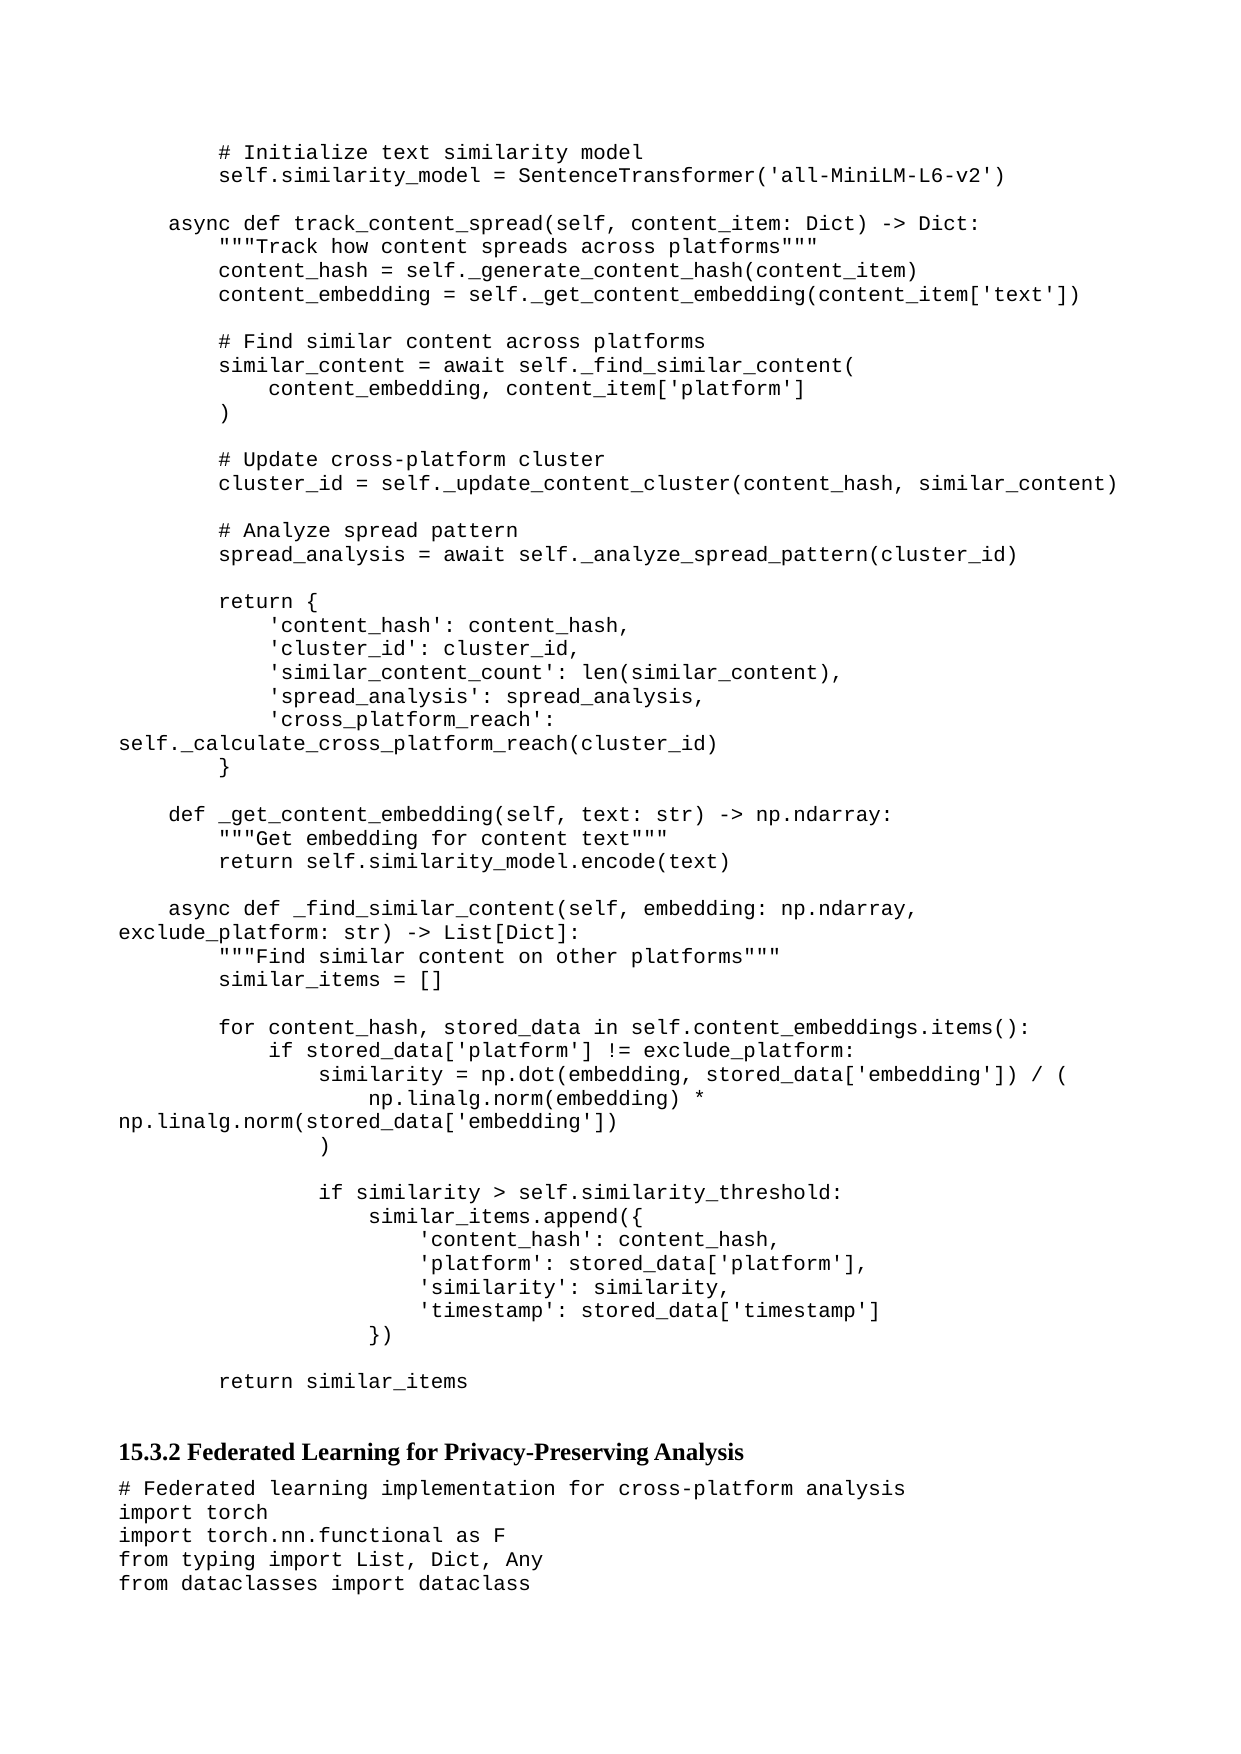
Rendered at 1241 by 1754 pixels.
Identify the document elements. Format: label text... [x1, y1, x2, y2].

text """Find similar content on other platforms""" [118, 946, 1122, 969]
text 'content_hash': content_hash, [118, 615, 1122, 638]
text content_embedding, content_item['platform'] [118, 378, 1122, 402]
text 'cluster_id': cluster_id, [118, 638, 1122, 662]
text if stored_data['platform'] != exclude_platform: [118, 1040, 1122, 1064]
text async def track_content_spread(self, content_item: Dict) -> Dict: [118, 213, 1122, 236]
text # Find similar content across platforms [118, 331, 1122, 354]
text # Federated learning implementation for cross-platform analysis [118, 1478, 1122, 1502]
text return self.similarity_model.encode(text) [118, 851, 1122, 875]
text 'timestamp': stored_data['timestamp'] [118, 1300, 1122, 1324]
text 'cross_platform_reach': self._calculate_cross_platform_reach(cluster_id) [118, 709, 1122, 757]
text # Initialize text similarity model [118, 142, 1122, 165]
text def _get_content_embedding(self, text: str) -> np.ndarray: [118, 804, 1122, 827]
text ) [118, 402, 1122, 426]
text return { [118, 591, 1122, 615]
text if similarity > self.similarity_threshold: [118, 1182, 1122, 1206]
text self.similarity_model = SentenceTransformer('all-MiniLM-L6-v2') [118, 165, 1122, 189]
text # Analyze spread pattern [118, 520, 1122, 544]
text ) [118, 1135, 1122, 1158]
text for content_hash, stored_data in self.content_embeddings.items(): [118, 1017, 1122, 1040]
text similar_items = [] [118, 969, 1122, 993]
text import torch [118, 1502, 1122, 1526]
text content_embedding = self._get_content_embedding(content_item['text']) [118, 284, 1122, 307]
text np.linalg.norm(embedding) * np.linalg.norm(stored_data['embedding']) [118, 1088, 1122, 1135]
text content_hash = self._generate_content_hash(content_item) [118, 260, 1122, 284]
text similar_content = await self._find_similar_content( [118, 354, 1122, 378]
text async def _find_similar_content(self, embedding: np.ndarray, exclude_platform: str) -> List[Dict]: [118, 898, 1122, 946]
text cluster_id = self._update_content_cluster(content_hash, similar_content) [118, 473, 1122, 496]
text 'spread_analysis': spread_analysis, [118, 686, 1122, 709]
text spread_analysis = await self._analyze_spread_pattern(cluster_id) [118, 544, 1122, 567]
text 'platform': stored_data['platform'], [118, 1253, 1122, 1277]
text 'similarity': similarity, [118, 1277, 1122, 1300]
text similarity = np.dot(embedding, stored_data['embedding']) / ( [118, 1064, 1122, 1088]
text import torch.nn.functional as F [118, 1526, 1122, 1549]
text similar_items.append({ [118, 1206, 1122, 1229]
subtitle 15.3.2 Federated Learning for Privacy-Preserving Analysis [118, 1437, 1122, 1466]
text return similar_items [118, 1371, 1122, 1395]
text }) [118, 1324, 1122, 1348]
text 'similar_content_count': len(similar_content), [118, 662, 1122, 686]
text from dataclasses import dataclass [118, 1573, 1122, 1596]
text """Get embedding for content text""" [118, 827, 1122, 851]
text } [118, 757, 1122, 780]
text """Track how content spreads across platforms""" [118, 236, 1122, 260]
text # Update cross-platform cluster [118, 449, 1122, 473]
text from typing import List, Dict, Any [118, 1549, 1122, 1573]
text 'content_hash': content_hash, [118, 1229, 1122, 1253]
